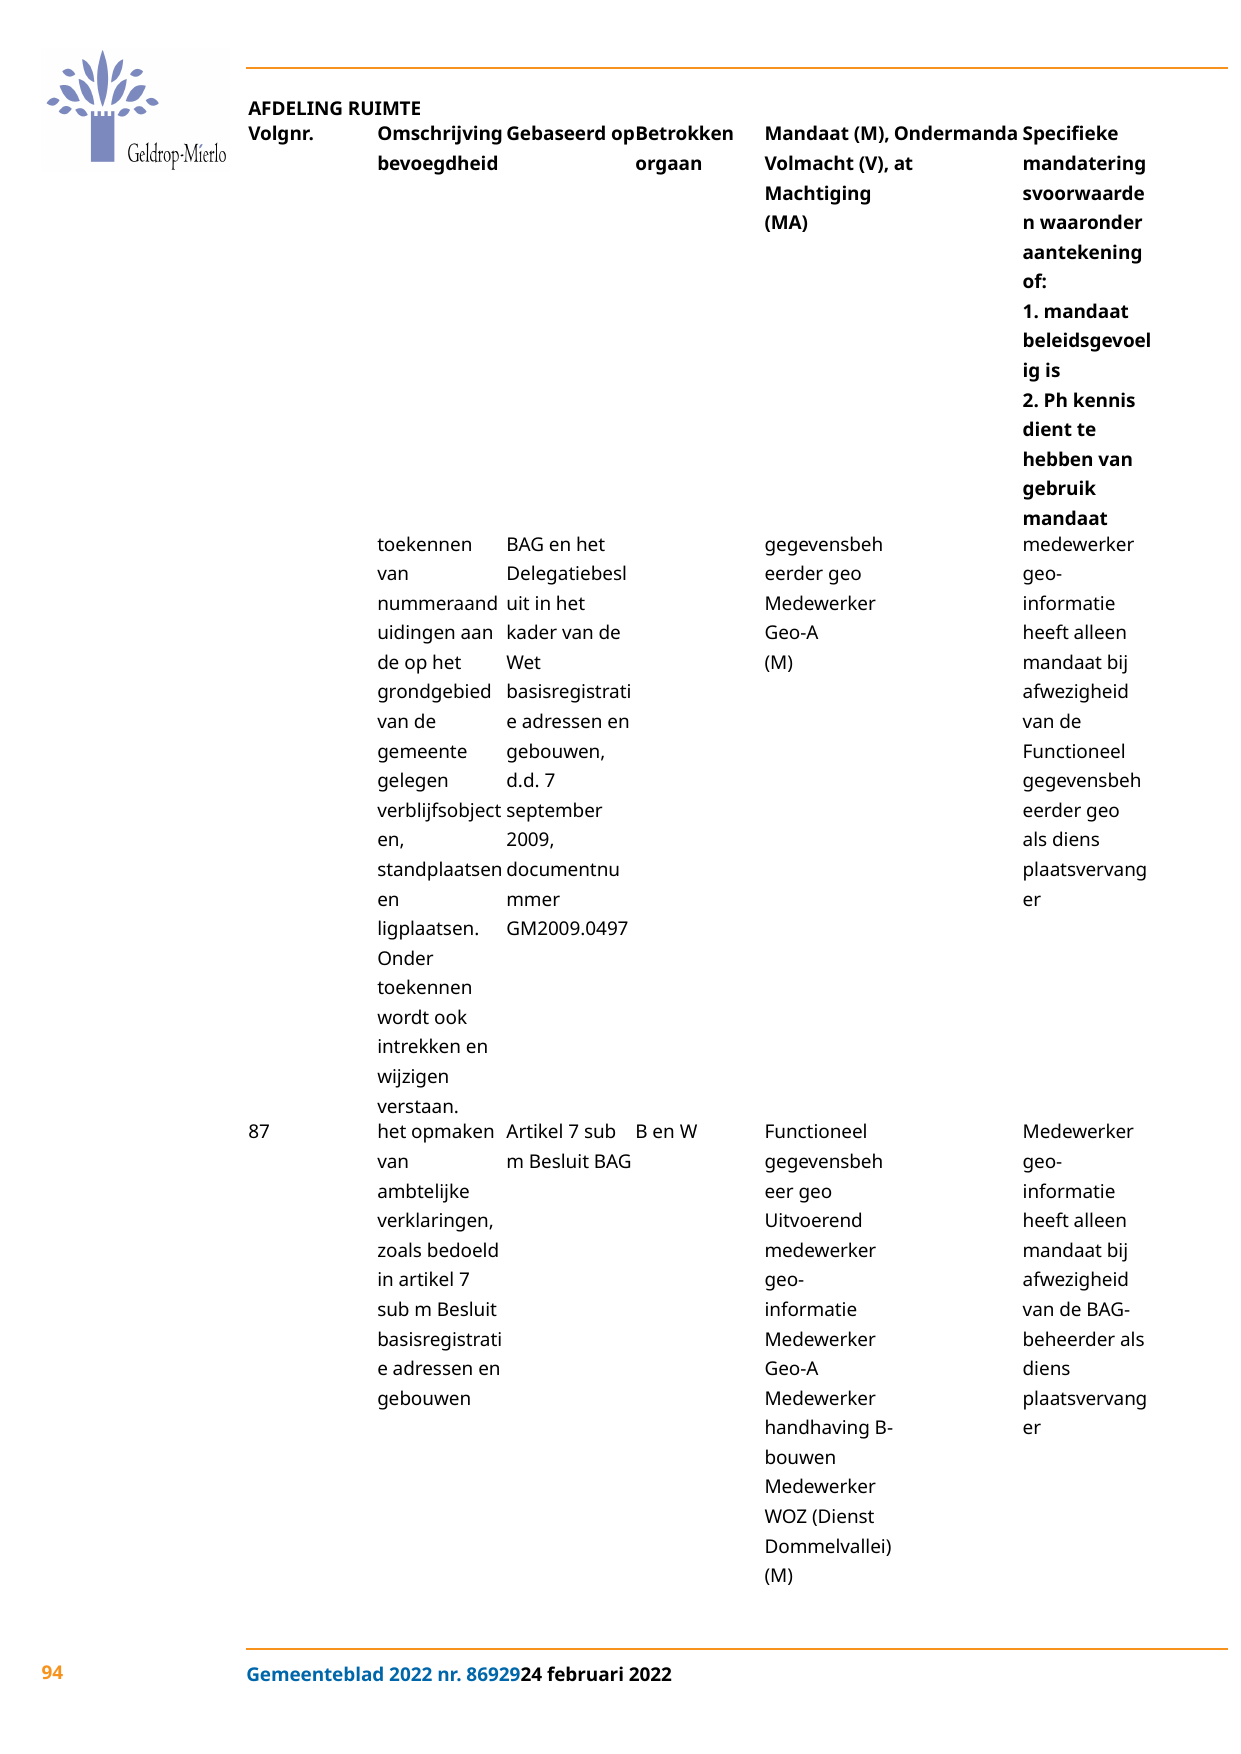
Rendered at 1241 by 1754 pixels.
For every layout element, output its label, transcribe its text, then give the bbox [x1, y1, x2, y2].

table_cell Specifieke mandateringsvoorwaarden waaronder aantekening of: 1. mandaat beleidsgevoelig is 2. Ph kennis dient te hebben van gebruik mandaat [1023, 121, 1152, 531]
table_cell Artikel 7 sub m Besluit BAG [506, 1119, 635, 1588]
table_header AFDELING RUIMTE [248, 95, 1152, 121]
table_cell [248, 531, 377, 1119]
table_cell BAG en het Delegatiebesluit in het kader van de Wet basisregistratie adressen en gebouwen, d.d. 7 september 2009, documentnummer GM2009.0497 [506, 531, 635, 1119]
table_cell Functioneel gegevensbeheer geo Uitvoerend medewerker geo-informatie Medewerker Geo-A Medewerker handhaving B-bouwen Medewerker WOZ (Dienst Dommelvallei) (M) [764, 1119, 893, 1588]
table_cell Omschrijving bevoegdheid [377, 121, 506, 531]
table_cell het opmaken van ambtelijke verklaringen, zoals bedoeld in artikel 7 sub m Besluit basisregistratie adressen en gebouwen [377, 1119, 506, 1588]
table_cell B en W [635, 1119, 764, 1588]
table_cell gegevensbeheerder geo Medewerker Geo-A (M) [764, 531, 893, 1119]
table_cell [635, 531, 764, 1119]
table_cell Volgnr. [248, 121, 377, 531]
table_cell toekennen van nummeraanduidingen aan de op het grondgebied van de gemeente gelegen verblijfsobjecten, standplaatsen en ligplaatsen. Onder toekennen wordt ook intrekken en wijzigen verstaan. [377, 531, 506, 1119]
table_cell 87 [248, 1119, 377, 1588]
table_cell Mandaat (M), Volmacht (V), Machtiging (MA) [764, 121, 893, 531]
table_cell medewerker geo-informatie heeft alleen mandaat bij afwezigheid van de Functioneel gegevensbeheerder geo als diens plaatsvervanger [1023, 531, 1152, 1119]
table_cell Medewerker geo-informatie heeft alleen mandaat bij afwezigheid van de BAG-beheerder als diens plaatsvervanger [1023, 1119, 1152, 1588]
picture [41, 47, 231, 172]
table_cell Gebaseerd op [506, 121, 635, 531]
table_cell [894, 1119, 1022, 1588]
table_cell Ondermandaat [894, 121, 1022, 531]
table_cell Betrokken orgaan [635, 121, 764, 531]
table_cell [894, 531, 1022, 1119]
